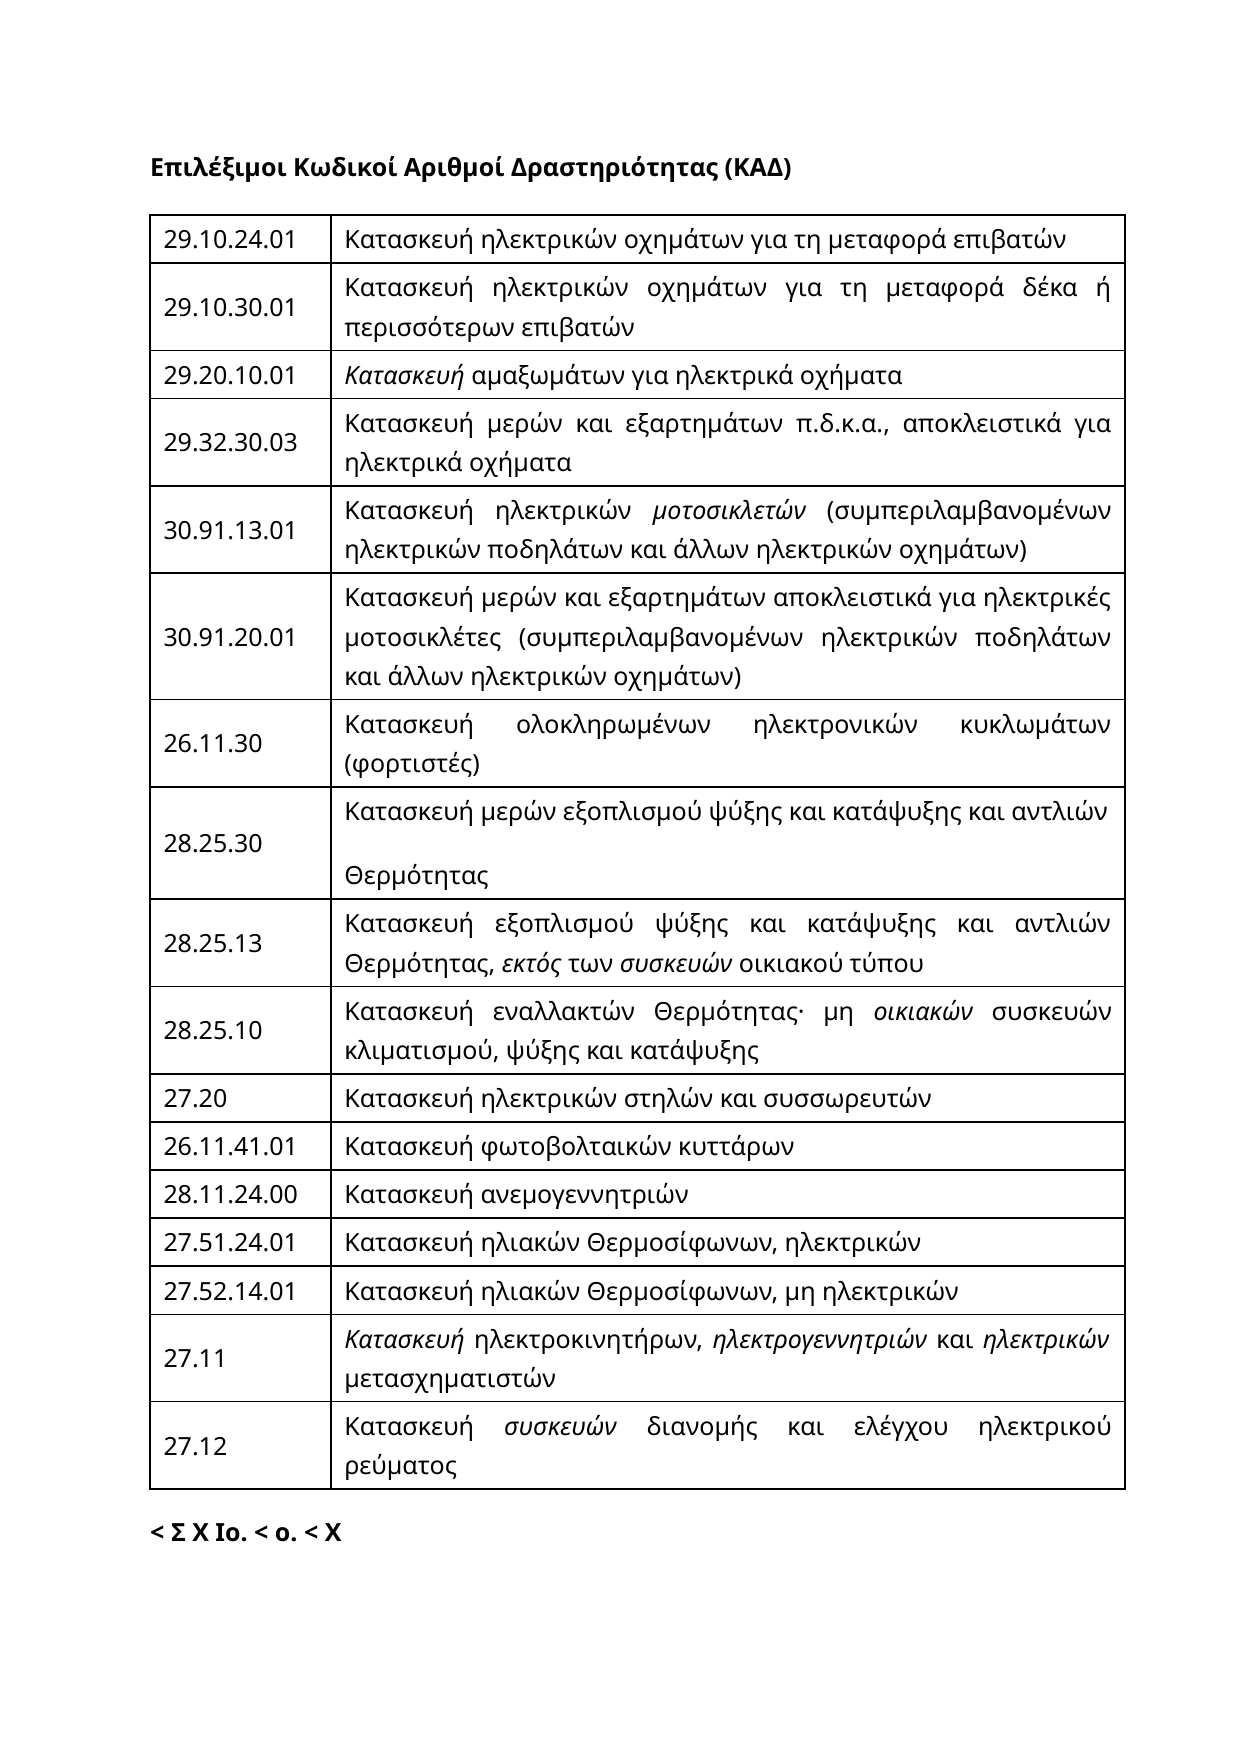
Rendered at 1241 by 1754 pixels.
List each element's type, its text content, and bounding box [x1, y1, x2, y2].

table_cell 27.12 [151, 1402, 330, 1488]
table_cell 26.11.30 [151, 700, 330, 786]
table_cell Κατασκευή ηλεκτρικών μοτοσικλετών (συμπεριλαμβανομένων ηλεκτρικών ποδηλάτων και άλλων ηλεκτρικών οχημάτων) [332, 487, 1124, 572]
table_cell Κατασκευή αμαξωμάτων για ηλεκτρικά οχήματα [332, 351, 1124, 398]
text Επιλέξιμοι Κωδικοί Αριθμοί Δραστηριότητας (ΚΑΔ) [150, 150, 1090, 184]
table_cell 28.25.13 [151, 900, 330, 986]
table_cell Κατασκευή μερών και εξαρτημάτων αποκλειστικά για ηλεκτρικές μοτοσικλέτες (συμπεριλαμβανομένων ηλεκτρικών ποδηλάτων και άλλων ηλεκτρικών οχημάτων) [332, 574, 1124, 699]
table_cell 29.20.10.01 [151, 351, 330, 398]
table_cell Κατασκευή συσκευών διανομής και ελέγχου ηλεκτρικού ρεύματος [332, 1402, 1124, 1488]
table_header Κατασκευή ηλεκτρικών οχημάτων για τη μεταφορά επιβατών [332, 216, 1124, 262]
table_cell Κατασκευή ηλιακών Θερμοσίφωνων, ηλεκτρικών [332, 1219, 1124, 1265]
table_cell Κατασκευή ηλεκτρικών οχημάτων για τη μεταφορά δέκα ή περισσότερων επιβατών [332, 264, 1124, 349]
table_cell Κατασκευή εξοπλισμού ψύξης και κατάψυξης και αντλιών Θερμότητας, εκτός των συσκευών οικιακού τύπου [332, 900, 1124, 986]
table_cell 29.10.30.01 [151, 264, 330, 349]
table_cell Κατασκευή μερών εξοπλισμού ψύξης και κατάψυξης και αντλιών Θερμότητας [332, 788, 1124, 898]
table_cell Κατασκευή ανεμογεννητριών [332, 1171, 1124, 1217]
table_cell 27.52.14.01 [151, 1267, 330, 1313]
table_cell 30.91.20.01 [151, 574, 330, 699]
table_cell 30.91.13.01 [151, 487, 330, 572]
table_cell 28.25.10 [151, 987, 330, 1073]
text < Σ Χ Ιο. < ο. < X [150, 1515, 1090, 1549]
table_cell 27.51.24.01 [151, 1219, 330, 1265]
table_cell 26.11.41.01 [151, 1123, 330, 1169]
table_cell Κατασκευή ολοκληρωμένων ηλεκτρονικών κυκλωμάτων (φορτιστές) [332, 700, 1124, 786]
table_cell 28.25.30 [151, 788, 330, 898]
table_header 29.10.24.01 [151, 216, 330, 262]
table_cell Κατασκευή φωτοβολταικών κυττάρων [332, 1123, 1124, 1169]
table_cell 29.32.30.03 [151, 399, 330, 485]
table_cell Κατασκευή ηλεκτροκινητήρων, ηλεκτρογεννητριών και ηλεκτρικών μετασχηματιστών [332, 1315, 1124, 1401]
table_cell Κατασκευή εναλλακτών Θερμότητας· μη οικιακών συσκευών κλιματισμού, ψύξης και κατάψυξης [332, 987, 1124, 1073]
table_cell 27.20 [151, 1075, 330, 1121]
table_cell Κατασκευή μερών και εξαρτημάτων π.δ.κ.α., αποκλειστικά για ηλεκτρικά οχήματα [332, 399, 1124, 485]
table_cell 27.11 [151, 1315, 330, 1401]
table_cell Κατασκευή ηλιακών Θερμοσίφωνων, μη ηλεκτρικών [332, 1267, 1124, 1313]
table_cell Κατασκευή ηλεκτρικών στηλών και συσσωρευτών [332, 1075, 1124, 1121]
table_cell 28.11.24.00 [151, 1171, 330, 1217]
